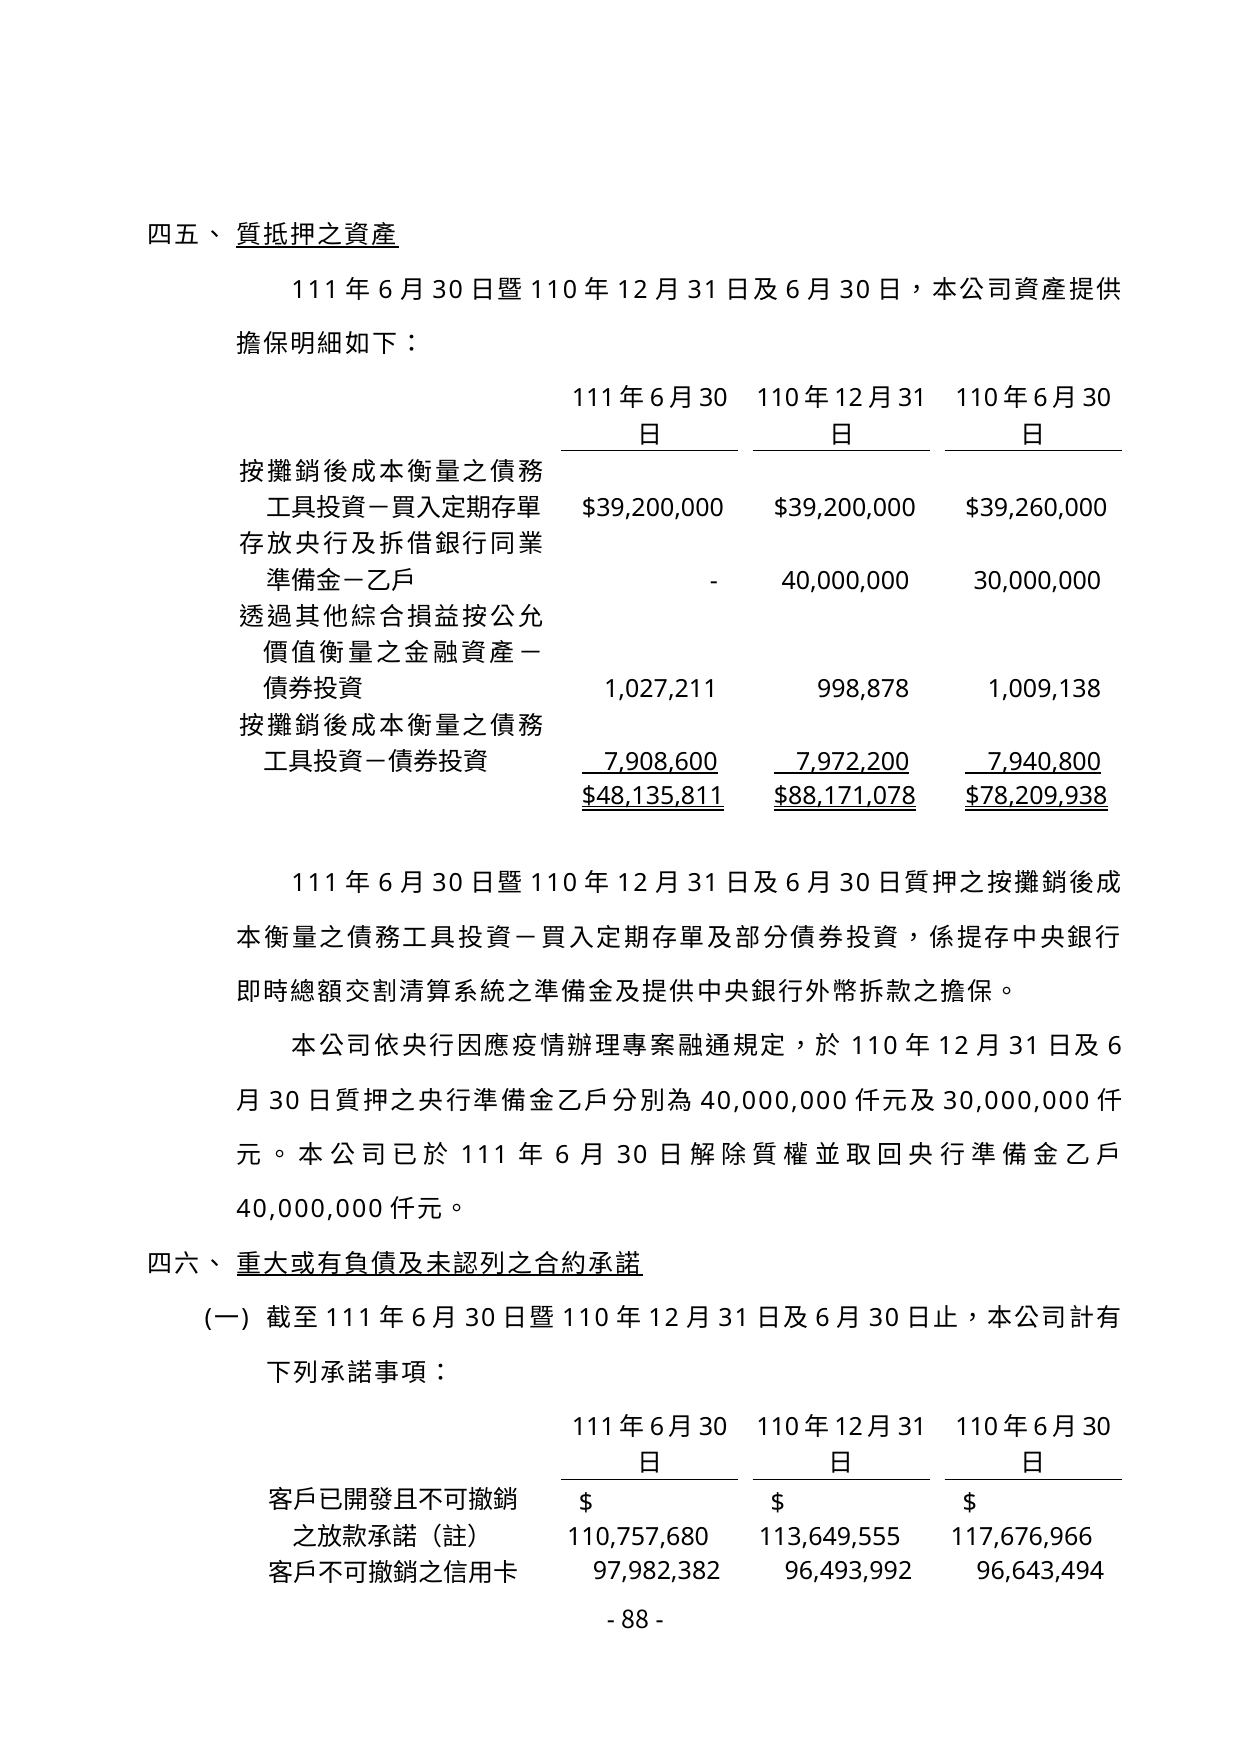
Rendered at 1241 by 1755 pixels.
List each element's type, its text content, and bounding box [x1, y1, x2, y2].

table_cell $ 39,200,000 [753, 451, 930, 524]
table_cell [236, 778, 546, 812]
table_cell 7,908,600 [561, 705, 738, 778]
table_header 110年12月31日 [753, 378, 930, 450]
table_cell [930, 524, 944, 596]
text 111年6月30日暨110年12月31日及6月30日，本公司資產提供擔保明細如下： [236, 269, 1122, 360]
table_header 110年6月30日 [945, 1406, 1122, 1479]
table_cell [738, 705, 753, 778]
table_cell 97,982,382 [561, 1553, 738, 1589]
table_cell 1,009,138 [945, 596, 1122, 705]
table_cell [738, 1479, 753, 1552]
table_cell [738, 1553, 753, 1589]
table_cell [546, 705, 561, 778]
table_header 111年6月30日 [561, 1406, 738, 1479]
table_header 110年6月30日 [945, 378, 1122, 450]
table_cell $ 78,209,938 [945, 778, 1122, 812]
table_cell [930, 450, 944, 524]
table_cell 7,972,200 [753, 705, 930, 778]
table_cell $ 88,171,078 [753, 778, 930, 812]
table_header [546, 1406, 561, 1479]
table_cell $ 113,649,555 [753, 1480, 930, 1552]
table_cell 998,878 [753, 596, 930, 705]
table_cell $ 48,135,811 [561, 778, 738, 812]
table_header [930, 378, 944, 450]
table_cell $ 39,200,000 [561, 451, 738, 524]
table_header 111年6月30日 [561, 378, 738, 450]
table_cell 客戶不可撤銷之信用卡 [266, 1553, 546, 1589]
text 本公司依央行因應疫情辦理專案融通規定，於110年12月31日及6月30日質押之央行準備金乙戶分別為40,000,000仟元及30,000,000仟元。本公司已於111年6月30日解除質權並取回央行準備金乙戶40,000,000仟元。 [236, 1026, 1122, 1225]
table_cell [546, 450, 561, 524]
table_header [738, 378, 753, 450]
table_cell [738, 524, 753, 596]
table_header 110年12月31日 [753, 1406, 930, 1479]
table_cell 1,027,211 [561, 596, 738, 705]
text (一) 截至111年6月30日暨110年12月31日及6月30日止，本公司計有下列承諾事項： [177, 1298, 1122, 1388]
table_cell - [561, 524, 738, 596]
table_header [546, 378, 561, 450]
table_cell [546, 524, 561, 596]
table_cell [930, 778, 944, 812]
table_cell [738, 450, 753, 524]
table_cell 40,000,000 [753, 524, 930, 596]
table_cell 96,493,992 [753, 1553, 930, 1589]
table_cell [546, 596, 561, 705]
table_cell 7,940,800 [945, 705, 1122, 778]
table_cell [930, 705, 944, 778]
text 四六、 重大或有負債及未認列之合約承諾 [148, 1243, 1122, 1279]
text 111年6月30日暨110年12月31日及6月30日質押之按攤銷後成本衡量之債務工具投資－買入定期存單及部分債券投資，係提存中央銀行即時總額交割清算系統之準備金及提供中央銀行外幣拆款之擔保。 [236, 863, 1122, 1008]
table_cell 按攤銷後成本衡量之債務 工具投資－債券投資 [236, 705, 546, 778]
table_cell $ 39,260,000 [945, 451, 1122, 524]
table_cell [930, 1479, 944, 1552]
table_cell $ 117,676,966 [945, 1480, 1122, 1552]
table_cell [738, 778, 753, 812]
table_header [738, 1406, 753, 1479]
table_cell 96,643,494 [945, 1553, 1122, 1589]
table_cell 客戶已開發且不可撤銷之放款承諾（註） [266, 1479, 546, 1552]
table_cell [738, 596, 753, 705]
table_cell 透過其他綜合損益按公允 價值衡量之金融資產－ 債券投資 [236, 596, 546, 705]
table_cell [546, 778, 561, 812]
table_cell [930, 596, 944, 705]
table_cell 存放央行及拆借銀行同業 準備金－乙戶 [236, 524, 546, 596]
table_cell $ 110,757,680 [561, 1480, 738, 1552]
table_cell [546, 1479, 561, 1552]
table_cell 30,000,000 [945, 524, 1122, 596]
table_header [236, 378, 546, 450]
table_cell 按攤銷後成本衡量之債務 工具投資－買入定期存單 [236, 450, 546, 524]
table_header [266, 1406, 546, 1479]
table_cell [930, 1553, 944, 1589]
table_header [930, 1406, 944, 1479]
table_cell [546, 1553, 561, 1589]
text 四五、 質抵押之資產 [148, 215, 1122, 251]
